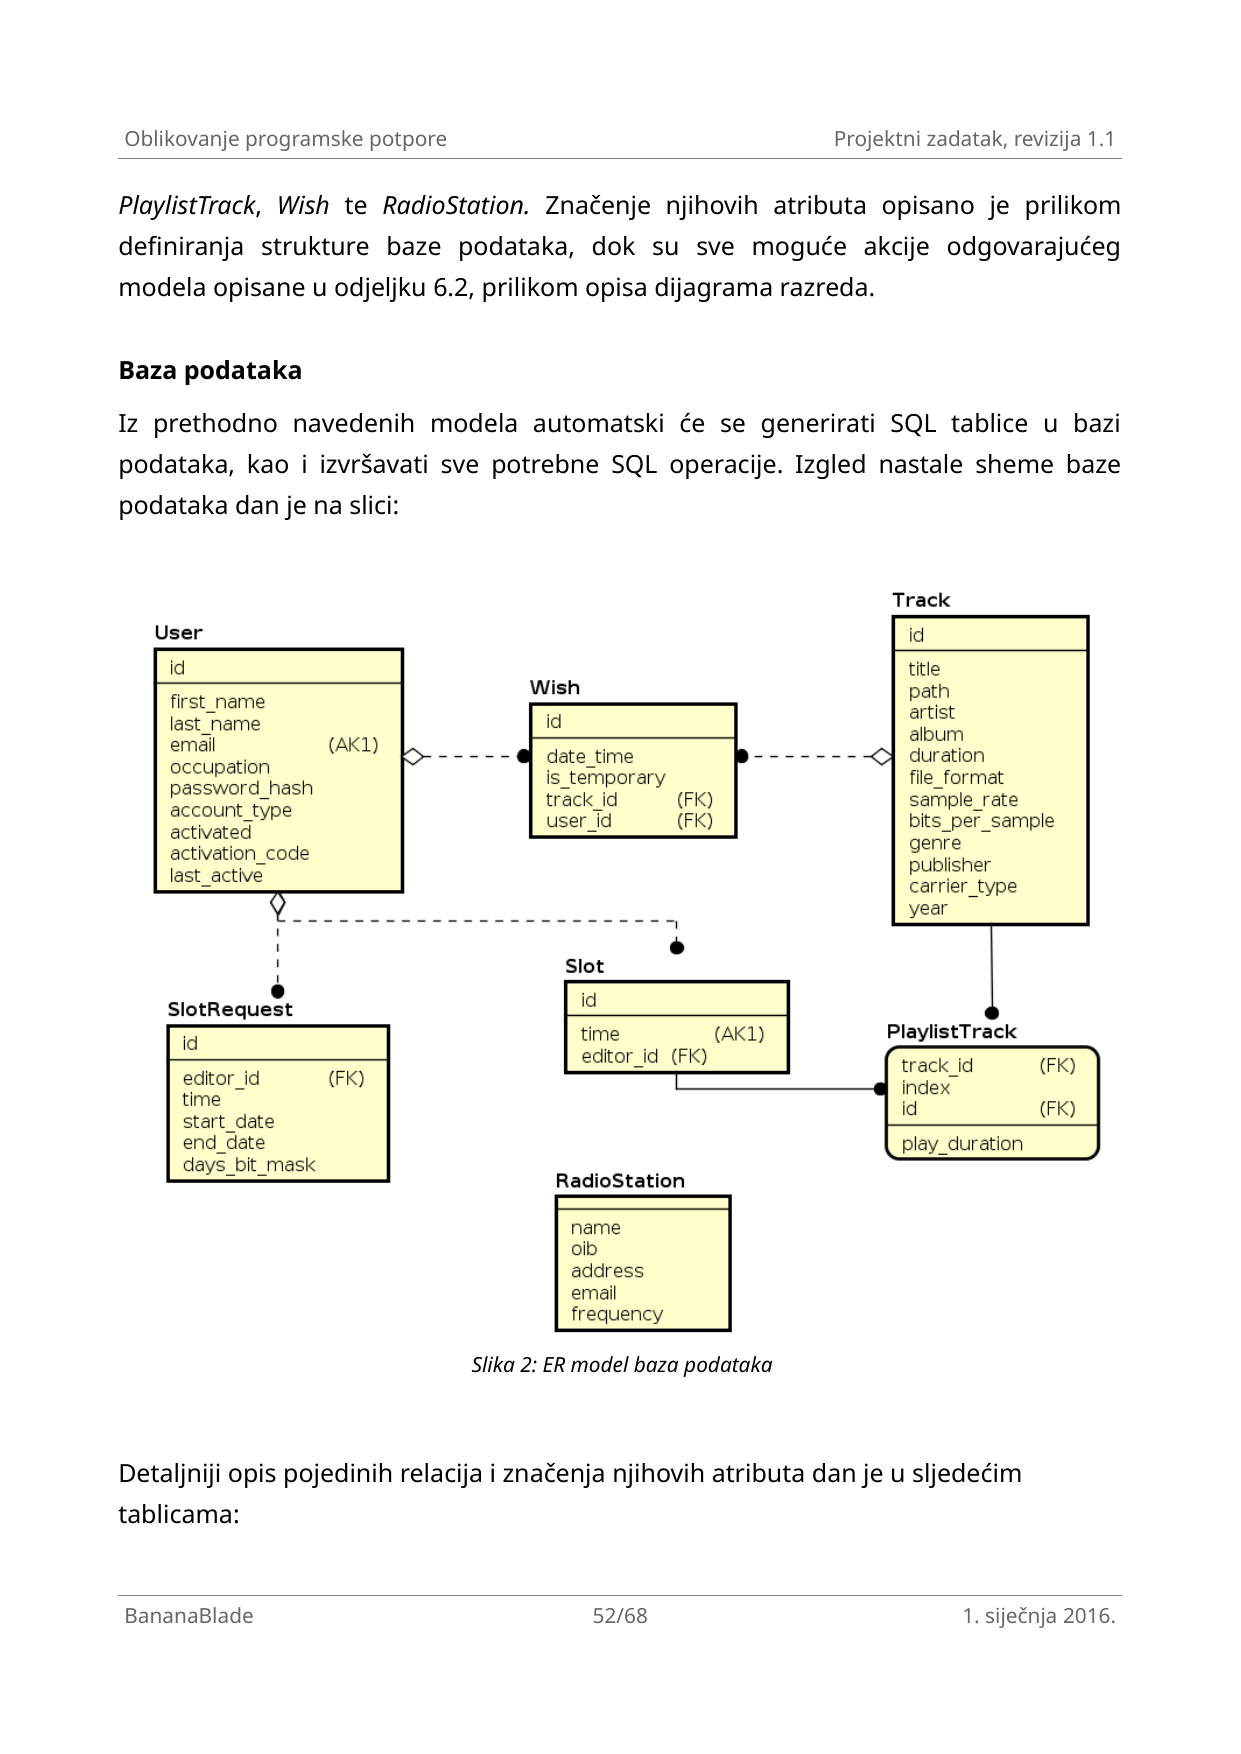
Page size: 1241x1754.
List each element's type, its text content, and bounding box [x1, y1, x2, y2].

text PlaylistTrack, Wish te RadioStation. Značenje njihovih atributa opisano je prilikom definiranja strukture baze podataka, dok su sve moguće akcije odgovarajućeg modela opisane u odjeljku 6.2, prilikom opisa dijagrama razreda. [118, 188, 1122, 304]
text [121, 561, 1125, 573]
text Iz prethodno navedenih modela automatski će se generirati SQL tablice u bazi podataka, kao i izvršavati sve potrebne SQL operacije. Izgled nastale sheme baze podataka dan je na slici: [118, 406, 1122, 522]
text Detaljniji opis pojedinih relacija i značenja njihovih atributa dan je u sljedećim tablicama: [118, 1456, 1122, 1531]
subtitle Baza podataka [118, 352, 1122, 387]
text Slika 2: ER model baza podataka [121, 1345, 1125, 1378]
picture [121, 573, 1126, 1345]
